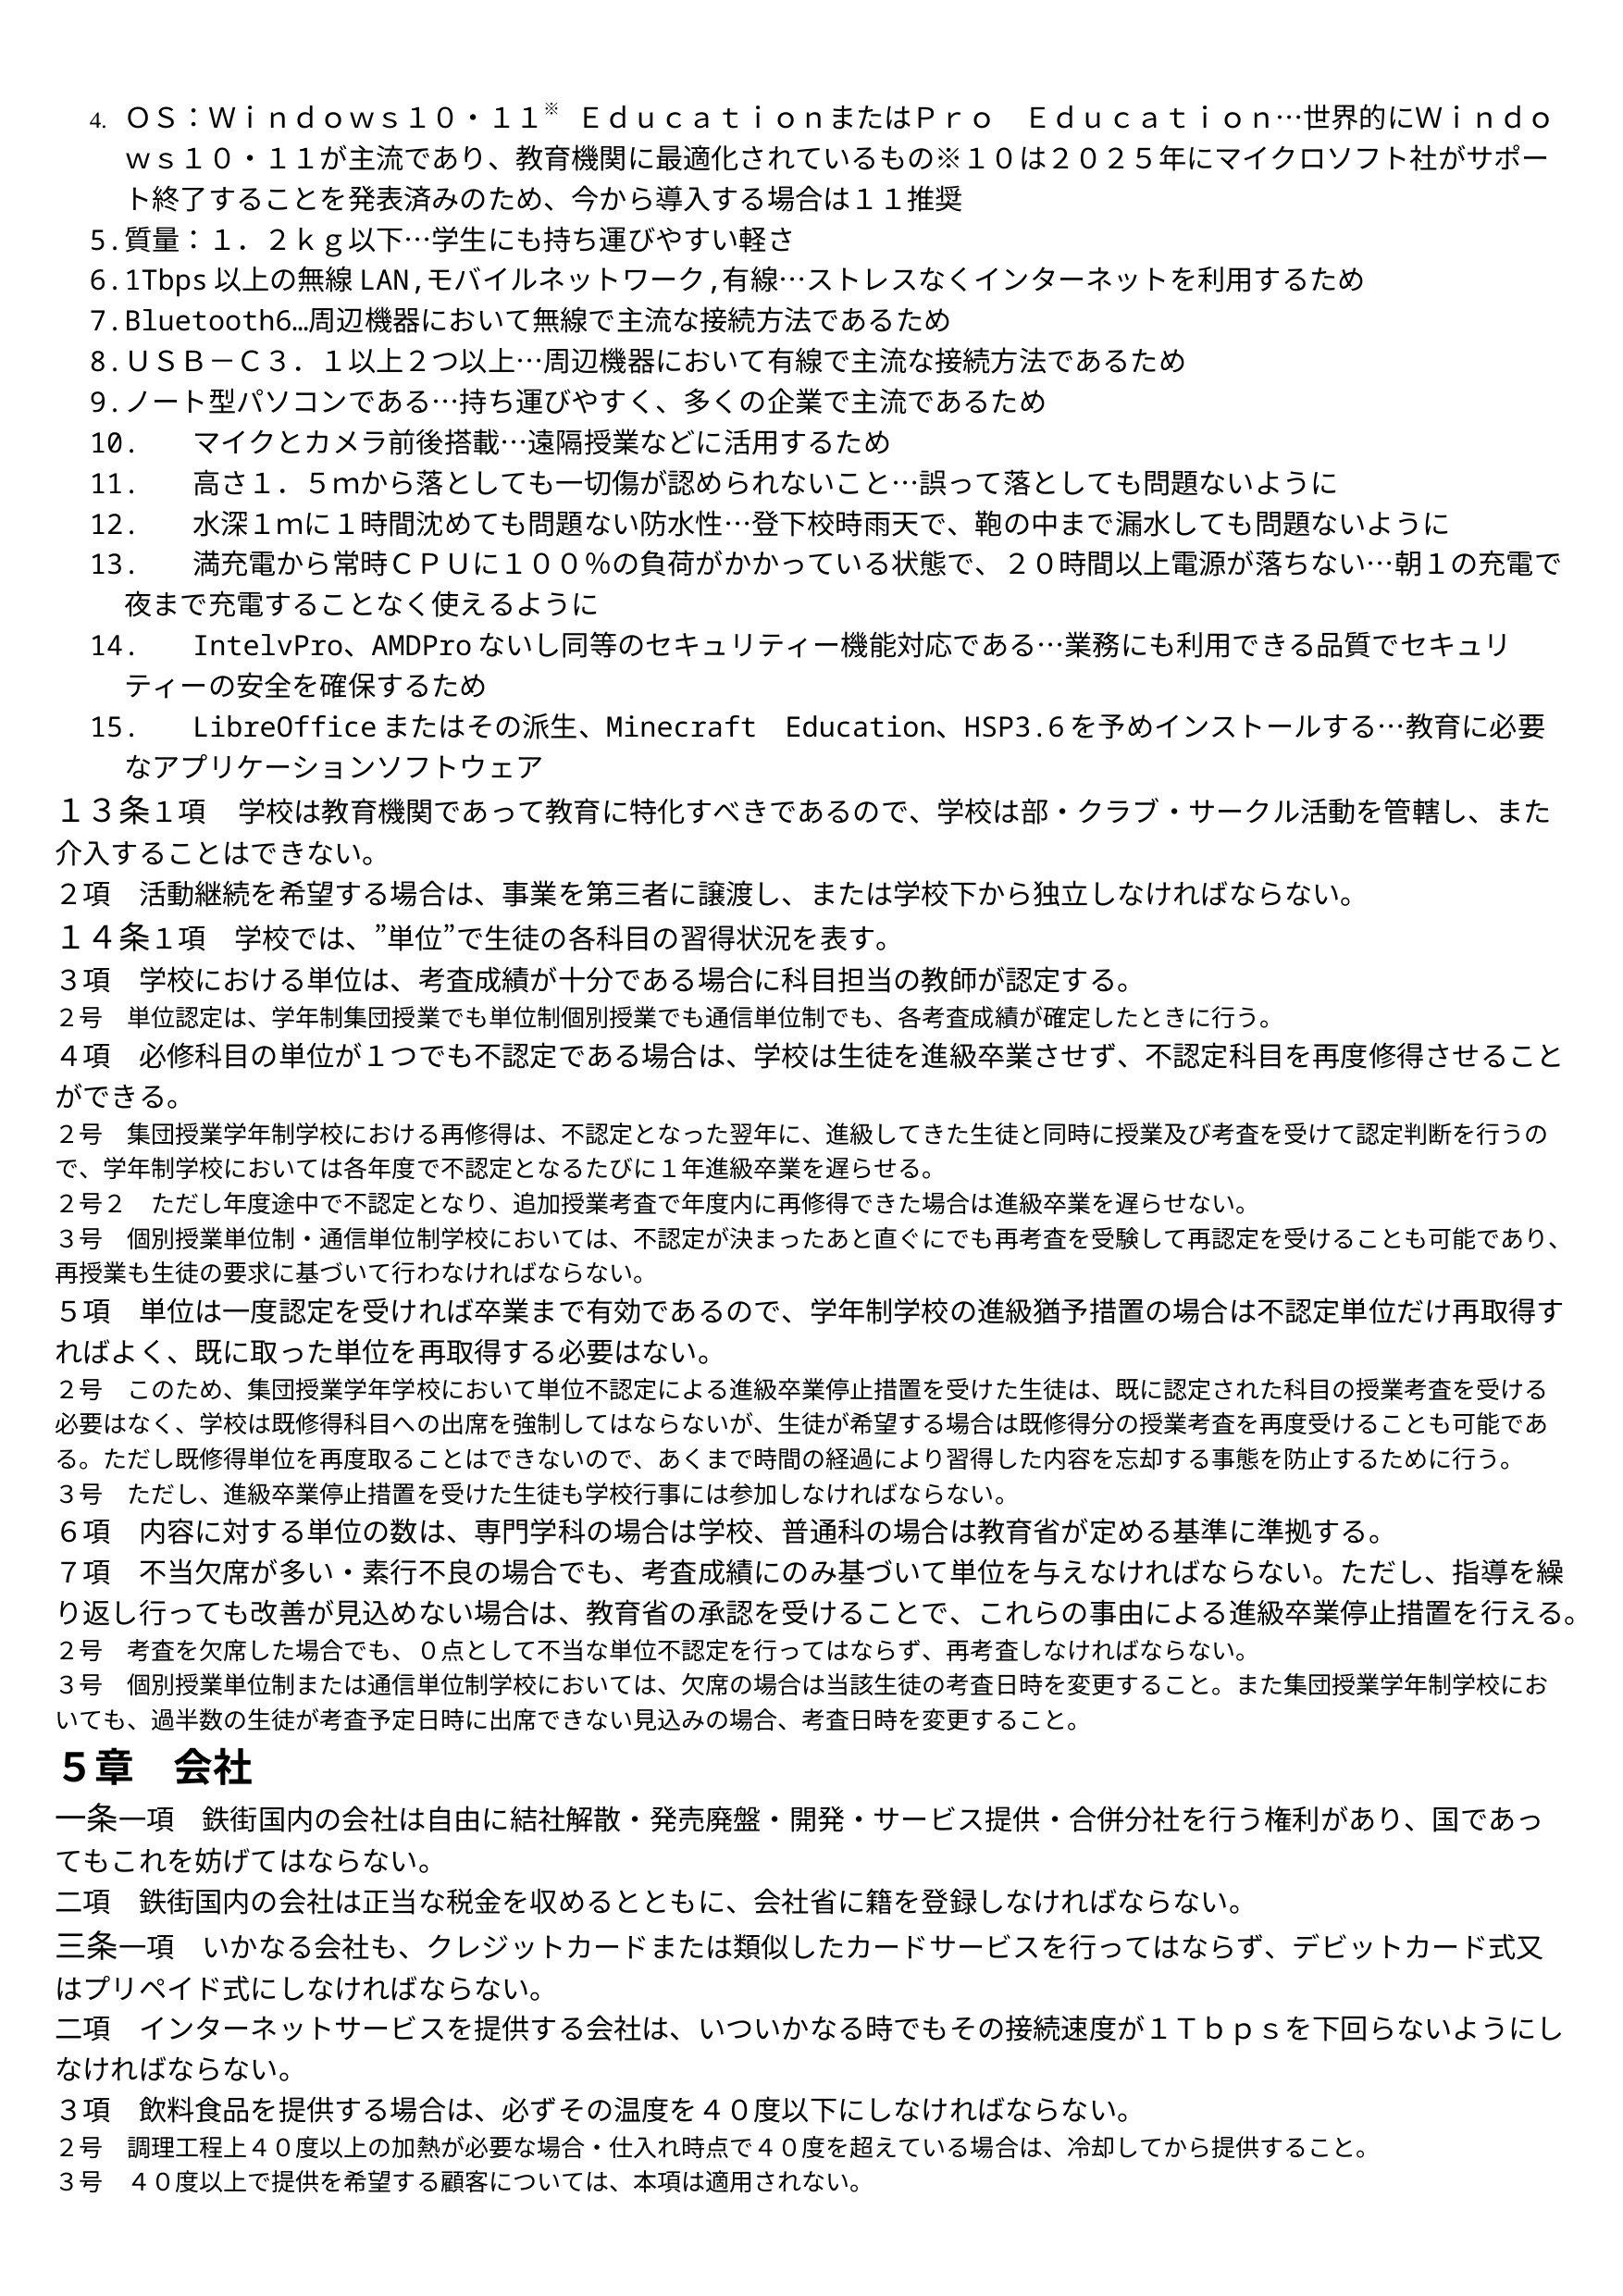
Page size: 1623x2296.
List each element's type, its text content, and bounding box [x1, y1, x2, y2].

text ２号 単位認定は、学年制集団授業でも単位制個別授業でも通信単位制でも、各考査成績が確定したときに行う。 [55, 999, 1568, 1034]
text ３号 個別授業単位制または通信単位制学校においては、欠席の場合は当該生徒の考査日時を変更すること。また集団授業学年制学校においても、過半数の生徒が考査予定日時に出席できない見込みの場合、考査日時を変更すること。 [55, 1667, 1568, 1736]
list 満充電から常時ＣＰＵに１００％の負荷がかかっている状態で、２０時間以上電源が落ちない…朝１の充電で夜まで充電することなく使えるように [90, 542, 1568, 623]
text １４条１項 学校では、”単位”で生徒の各科目の習得状況を表す。 [55, 912, 1568, 959]
list 1Tbps以上の無線LAN,モバイルネットワーク,有線…ストレスなくインターネットを利用するため [90, 258, 1568, 299]
text １３条１項 学校は教育機関であって教育に特化すべきであるので、学校は部・クラブ・サークル活動を管轄し、また介入することはできない。 [55, 786, 1568, 872]
list ＯＳ：Ｗｉｎｄｏｗｓ１０・１１※ ＥｄｕｃａｔｉｏｎまたはＰｒｏ Ｅｄｕｃａｔｉｏｎ…世界的にＷｉｎｄｏｗｓ１０・１１が主流であり、教育機関に最適化されているもの※１０は２０２５年にマイクロソフト社がサポート終了することを発表済みのため、今から導入する場合は１１推奨 [90, 96, 1568, 217]
text ４項 必修科目の単位が１つでも不認定である場合は、学校は生徒を進級卒業させず、不認定科目を再度修得させることができる。 [55, 1034, 1568, 1115]
text ３号 ４０度以上で提供を希望する顧客については、本項は適用されない。 [55, 2164, 1568, 2198]
list 高さ１．５ｍから落としても一切傷が認められないこと…誤って落としても問題ないように [90, 461, 1568, 502]
text ２号 集団授業学年制学校における再修得は、不認定となった翌年に、進級してきた生徒と同時に授業及び考査を受けて認定判断を行うので、学年制学校においては各年度で不認定となるたびに１年進級卒業を遅らせる。 [55, 1115, 1568, 1185]
list LibreOfficeまたはその派生、Minecraft Education、HSP3.6を予めインストールする…教育に必要なアプリケーションソフトウェア [90, 704, 1568, 786]
list 水深１ｍに１時間沈めても問題ない防水性…登下校時雨天で、鞄の中まで漏水しても問題ないように [90, 502, 1568, 542]
text ７項 不当欠席が多い・素行不良の場合でも、考査成績にのみ基づいて単位を与えなければならない。ただし、指導を繰り返し行っても改善が見込めない場合は、教育省の承認を受けることで、これらの事由による進級卒業停止措置を行える。 [55, 1550, 1568, 1632]
list 質量：１．２ｋｇ以下…学生にも持ち運びやすい軽さ [90, 217, 1568, 258]
list Bluetooth6…周辺機器において無線で主流な接続方法であるため [90, 299, 1568, 340]
text ３項 飲料食品を提供する場合は、必ずその温度を４０度以下にしなければならない。 [55, 2088, 1568, 2128]
text ２号 調理工程上４０度以上の加熱が必要な場合・仕入れ時点で４０度を超えている場合は、冷却してから提供すること。 [55, 2128, 1568, 2164]
text ２号２ ただし年度途中で不認定となり、追加授業考査で年度内に再修得できた場合は進級卒業を遅らせない。 [55, 1185, 1568, 1220]
list IntelvPro、AMDProないし同等のセキュリティー機能対応である…業務にも利用できる品質でセキュリティーの安全を確保するため [90, 623, 1568, 704]
text ３号 個別授業単位制・通信単位制学校においては、不認定が決まったあと直ぐにでも再考査を受験して再認定を受けることも可能であり、再授業も生徒の要求に基づいて行わなければならない。 [55, 1220, 1568, 1289]
text 二項 鉄街国内の会社は正当な税金を収めるとともに、会社省に籍を登録しなければならない。 [55, 1880, 1568, 1920]
text ６項 内容に対する単位の数は、専門学科の場合は学校、普通科の場合は教育省が定める基準に準拠する。 [55, 1510, 1568, 1550]
text ５章 会社 [55, 1736, 1568, 1793]
text ２項 活動継続を希望する場合は、事業を第三者に譲渡し、または学校下から独立しなければならない。 [55, 872, 1568, 912]
text ３号 ただし、進級卒業停止措置を受けた生徒も学校行事には参加しなければならない。 [55, 1475, 1568, 1510]
text 一条一項 鉄街国内の会社は自由に結社解散・発売廃盤・開発・サービス提供・合併分社を行う権利があり、国であってもこれを妨げてはならない。 [55, 1793, 1568, 1880]
list ノート型パソコンである…持ち運びやすく、多くの企業で主流であるため [90, 379, 1568, 420]
text 三条一項 いかなる会社も、クレジットカードまたは類似したカードサービスを行ってはならず、デビットカード式又はプリペイド式にしなければならない。 [55, 1920, 1568, 2007]
text 二項 インターネットサービスを提供する会社は、いついかなる時でもその接続速度が１Ｔｂｐｓを下回らないようにしなければならない。 [55, 2007, 1568, 2088]
text ２号 考査を欠席した場合でも、０点として不当な単位不認定を行ってはならず、再考査しなければならない。 [55, 1632, 1568, 1667]
list ＵＳＢ－Ｃ３．１以上２つ以上…周辺機器において有線で主流な接続方法であるため [90, 340, 1568, 379]
list マイクとカメラ前後搭載…遠隔授業などに活用するため [90, 420, 1568, 461]
text ５項 単位は一度認定を受ければ卒業まで有効であるので、学年制学校の進級猶予措置の場合は不認定単位だけ再取得すればよく、既に取った単位を再取得する必要はない。 [55, 1289, 1568, 1371]
text ２号 このため、集団授業学年学校において単位不認定による進級卒業停止措置を受けた生徒は、既に認定された科目の授業考査を受ける必要はなく、学校は既修得科目への出席を強制してはならないが、生徒が希望する場合は既修得分の授業考査を再度受けることも可能である。ただし既修得単位を再度取ることはできないので、あくまで時間の経過により習得した内容を忘却する事態を防止するために行う。 [55, 1371, 1568, 1475]
text ３項 学校における単位は、考査成績が十分である場合に科目担当の教師が認定する。 [55, 959, 1568, 999]
